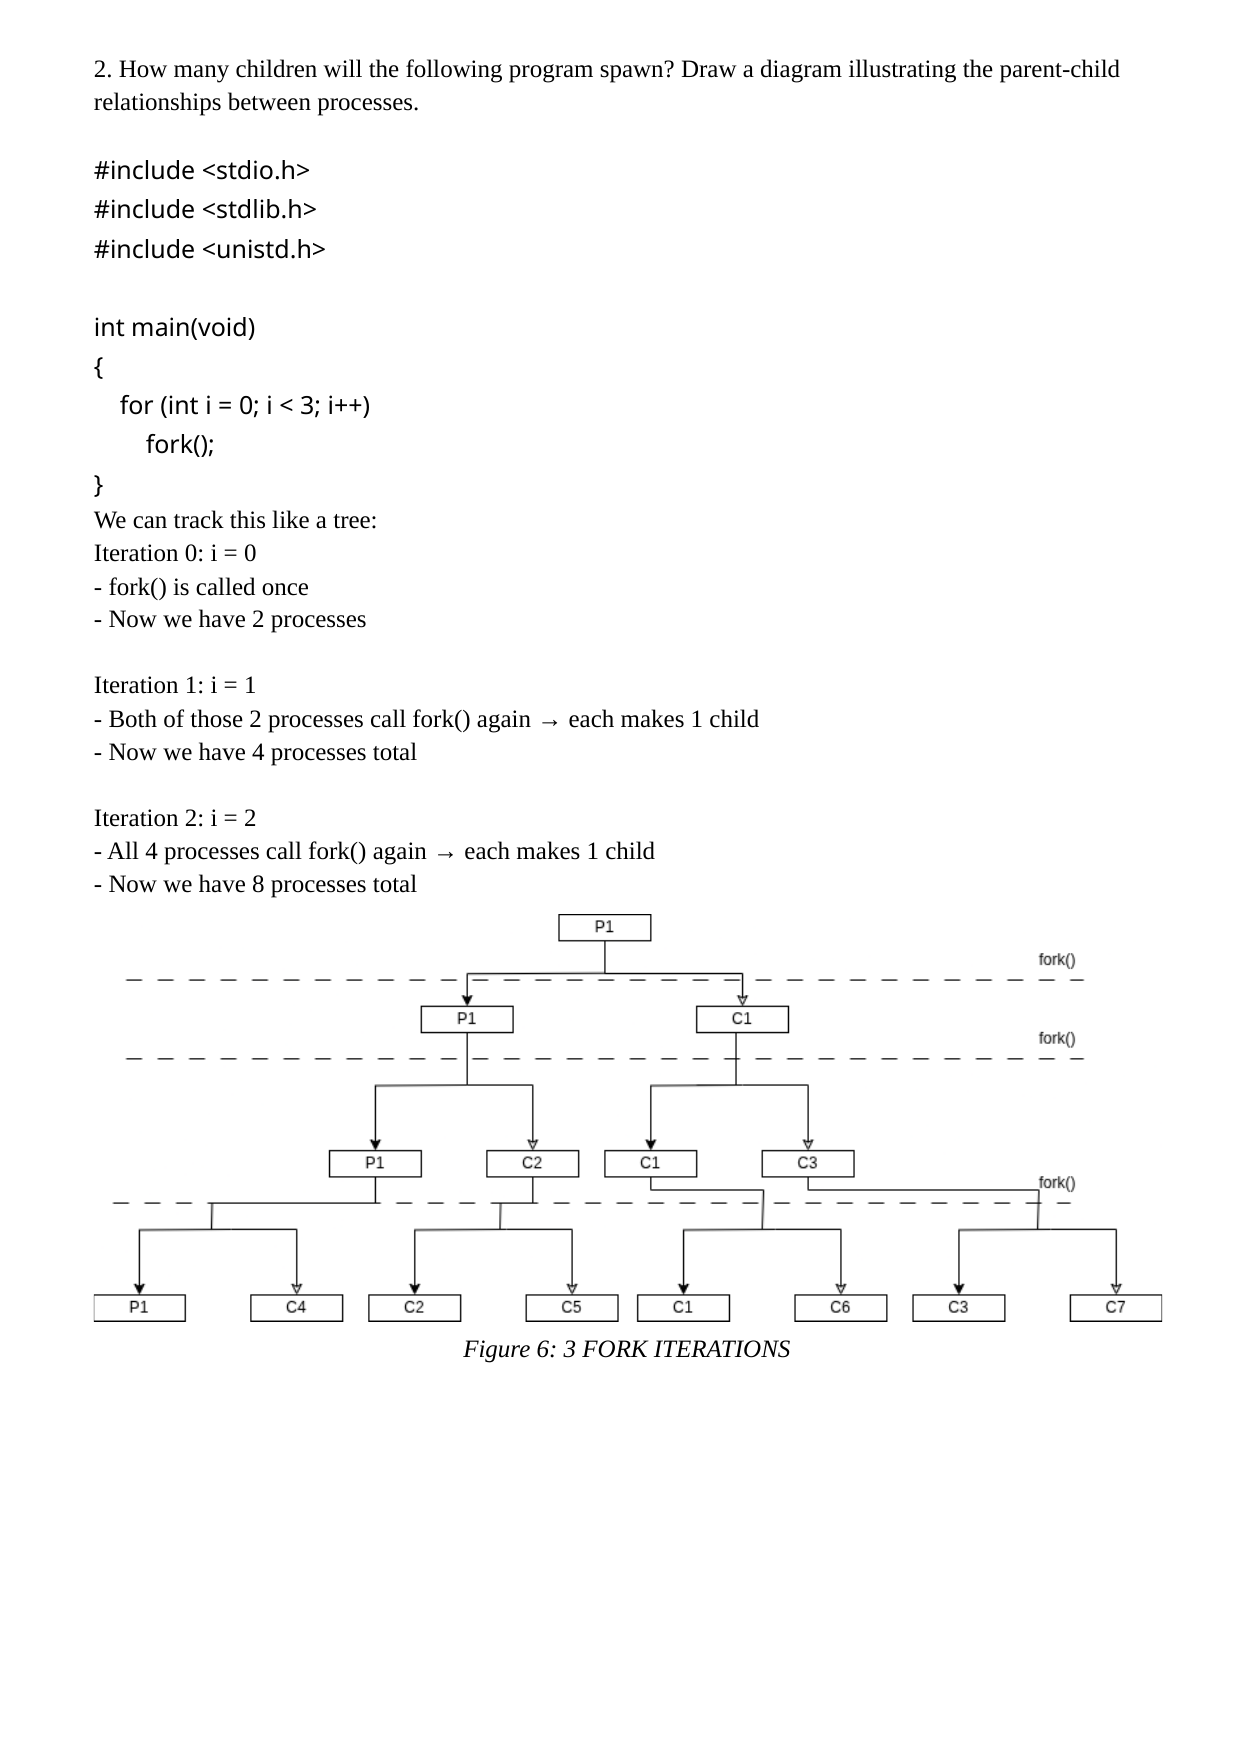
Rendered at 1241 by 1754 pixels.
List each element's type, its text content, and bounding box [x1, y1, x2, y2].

text - Now we have 2 processes [94, 604, 1162, 633]
text Iteration 1: i = 1 [94, 671, 1162, 699]
text fork(); [94, 427, 1162, 461]
text - Both of those 2 processes call fork() again → each makes 1 child [94, 704, 1162, 732]
text - Now we have 8 processes total [94, 869, 1162, 897]
text - Now we have 4 processes total [94, 737, 1162, 765]
text - fork() is called once [94, 572, 1162, 600]
text #include <unistd.h> [94, 231, 1162, 265]
text for (int i = 0; i < 3; i++) [94, 388, 1162, 422]
text - All 4 processes call fork() again → each makes 1 child [94, 836, 1162, 864]
picture [93, 914, 1163, 1322]
text } [94, 466, 1162, 500]
text int main(void) [94, 310, 1162, 344]
text #include <stdio.h> [94, 153, 1162, 187]
text #include <stdlib.h> [94, 192, 1162, 226]
text Iteration 2: i = 2 [94, 803, 1162, 831]
text Iteration 0: i = 0 [94, 538, 1162, 567]
text Figure 6: 3 FORK ITERATIONS [94, 1322, 1162, 1363]
text 2. How many children will the following program spawn? Draw a diagram illustrating the parent-child relationships between processes. [94, 54, 1162, 116]
text We can track this like a tree: [94, 506, 1162, 534]
text { [94, 349, 1162, 383]
